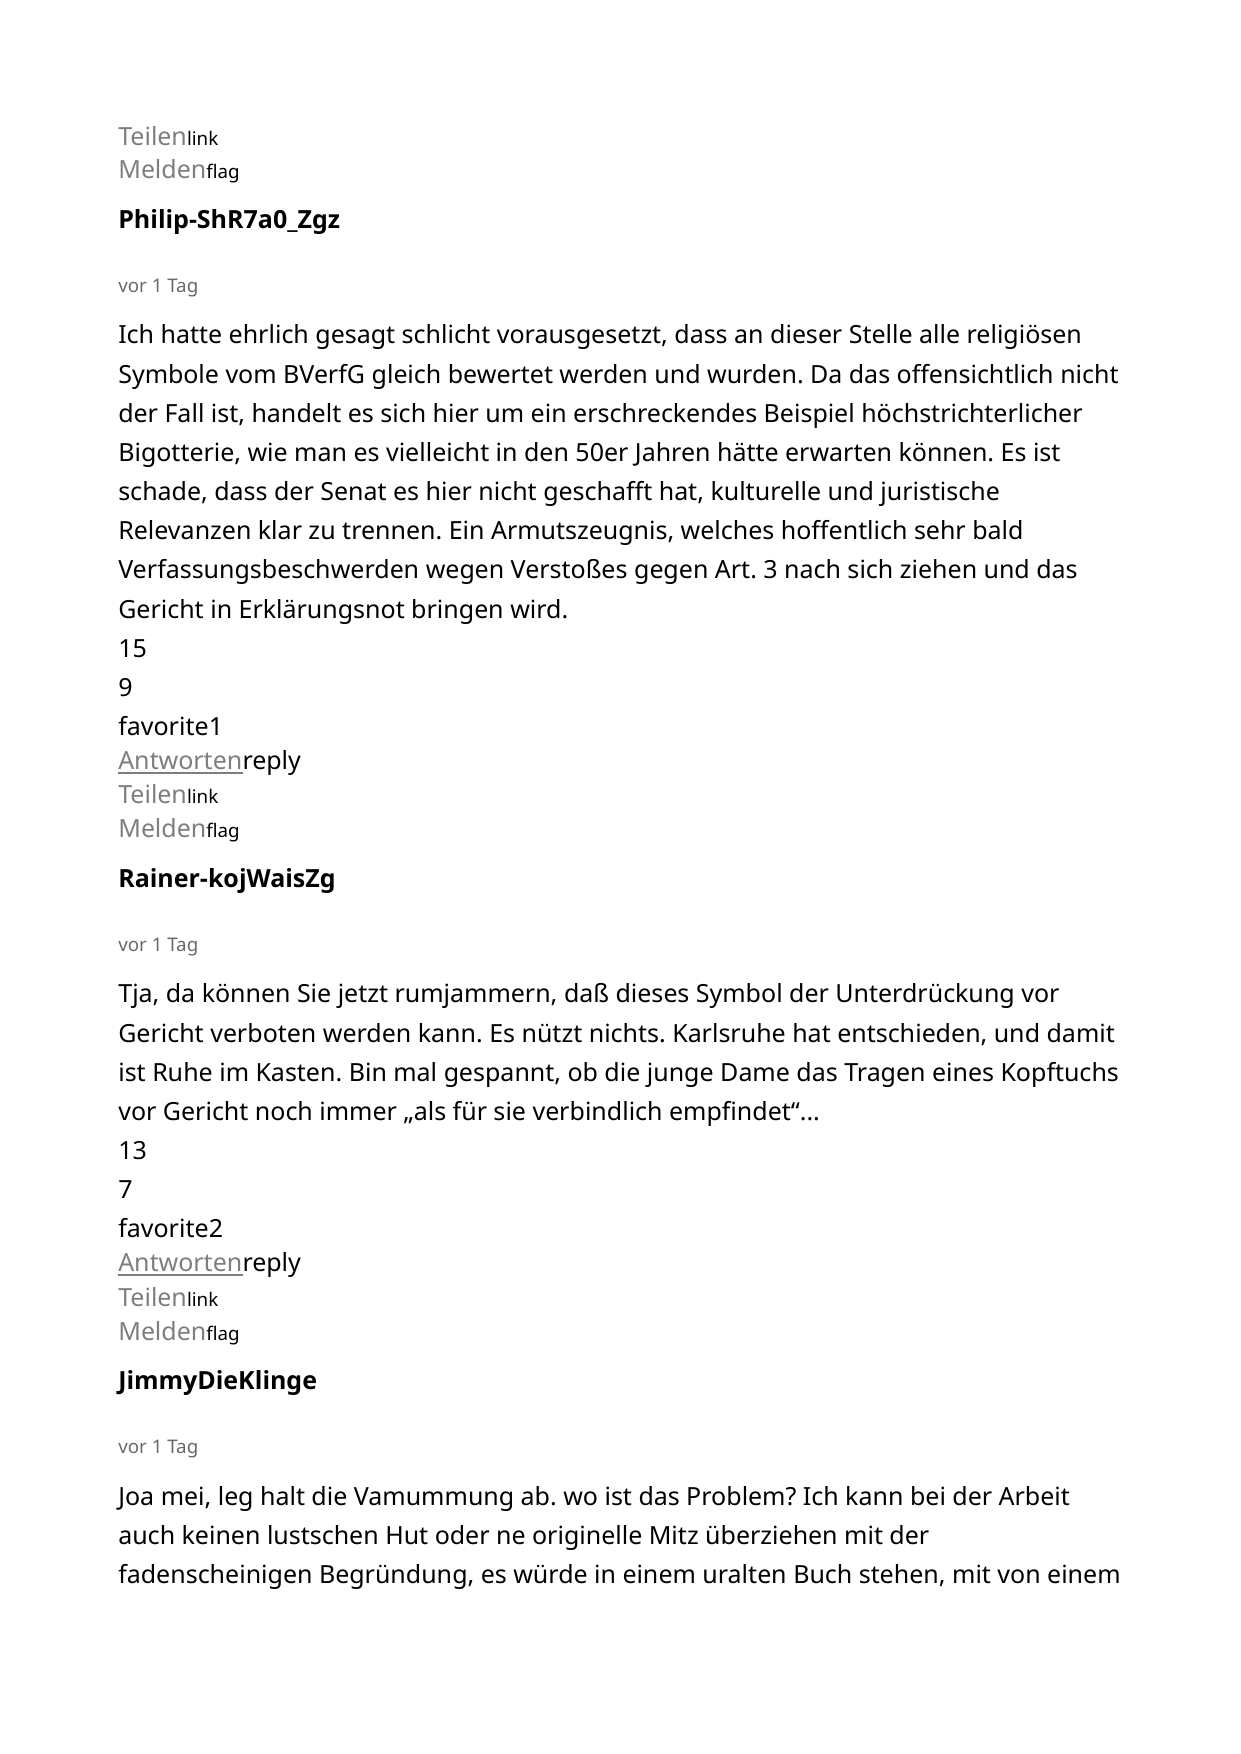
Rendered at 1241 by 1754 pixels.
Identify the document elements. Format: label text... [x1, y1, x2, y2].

text vor 1 Tag [118, 931, 1117, 957]
text favorite2 [118, 1211, 1122, 1245]
text Meldenflag [118, 811, 1122, 845]
text Joa mei, leg halt die Vamummung ab. wo ist das Problem? Ich kann bei der Arbeit auch keinen lustschen Hut oder ne originelle Mitz überziehen mit der fadenscheinigen Begründung, es würde in einem uralten Buch stehen, mit von einem [118, 1478, 1122, 1591]
text Philip-ShR7a0_Zgz [118, 202, 1114, 236]
text Tja, da können Sie jetzt rumjammern, daß dieses Symbol der Unterdrückung vor Gericht verboten werden kann. Es nützt nichts. Karlsruhe hat entschieden, und damit ist Ruhe im Kasten. Bin mal gespannt, ob die junge Dame das Tragen eines Kopftuchs vor Gericht noch immer „als für sie verbindlich empfindet“... [118, 976, 1122, 1128]
text 9 [118, 670, 1122, 704]
text 15 [118, 631, 1122, 664]
text Antwortenreply [118, 1245, 1122, 1279]
text JimmyDieKlinge [118, 1363, 1114, 1397]
text vor 1 Tag [118, 272, 1117, 298]
text 7 [118, 1172, 1122, 1206]
text Meldenflag [118, 1313, 1122, 1347]
text Antwortenreply [118, 743, 1122, 777]
text Rainer-kojWaisZg [118, 861, 1114, 895]
text Teilenlink [118, 777, 1122, 811]
text Teilenlink [118, 1279, 1122, 1313]
text Teilenlink [118, 118, 1122, 152]
text 13 [118, 1133, 1122, 1167]
text Meldenflag [118, 152, 1122, 186]
text Ich hatte ehrlich gesagt schlicht vorausgesetzt, dass an dieser Stelle alle religiösen Symbole vom BVerfG gleich bewertet werden und wurden. Da das offensichtlich nicht der Fall ist, handelt es sich hier um ein erschreckendes Beispiel höchstrichterlicher Bigotterie, wie man es vielleicht in den 50er Jahren hätte erwarten können. Es ist schade, dass der Senat es hier nicht geschafft hat, kulturelle und juristische Relevanzen klar zu trennen. Ein Armutszeugnis, welches hoffentlich sehr bald Verfassungsbeschwerden wegen Verstoßes gegen Art. 3 nach sich ziehen und das Gericht in Erklärungsnot bringen wird. [118, 317, 1122, 625]
text vor 1 Tag [118, 1433, 1117, 1459]
text favorite1 [118, 709, 1122, 743]
